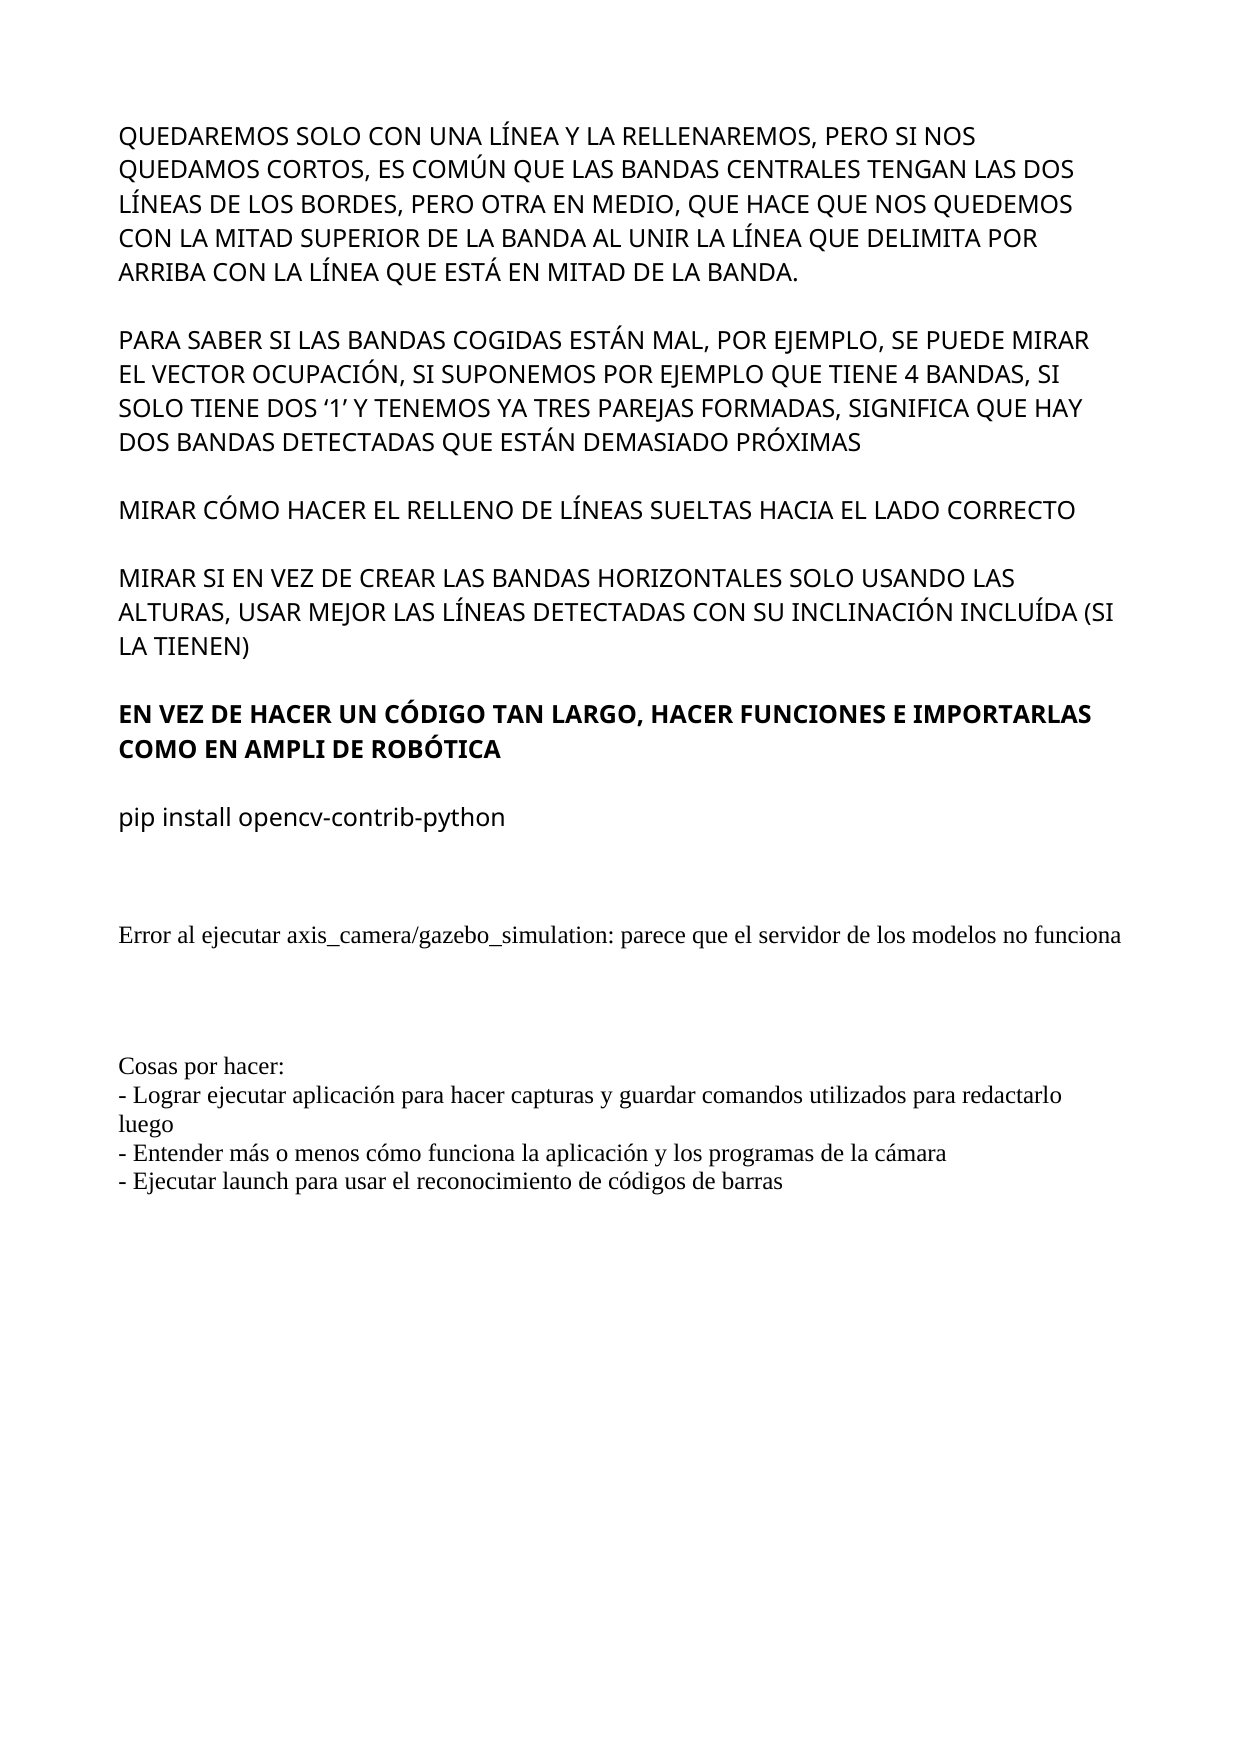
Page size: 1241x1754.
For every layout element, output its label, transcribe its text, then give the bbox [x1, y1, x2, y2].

text Cosas por hacer: [118, 1051, 1122, 1080]
text MIRAR SI EN VEZ DE CREAR LAS BANDAS HORIZONTALES SOLO USANDO LAS ALTURAS, USAR MEJOR LAS LÍNEAS DETECTADAS CON SU INCLINACIÓN INCLUÍDA (SI LA TIENEN) [118, 561, 1122, 663]
text - Lograr ejecutar aplicación para hacer capturas y guardar comandos utilizados para redactarlo luego [118, 1080, 1122, 1138]
text - Ejecutar launch para usar el reconocimiento de códigos de barras [118, 1166, 1122, 1195]
list Error al ejecutar axis_camera/gazebo_simulation: parece que el servidor de los modelos no funciona [118, 920, 1122, 948]
text - Entender más o menos cómo funciona la aplicación y los programas de la cámara [118, 1138, 1122, 1166]
text pip install opencv-contrib-python [118, 799, 1122, 833]
text QUEDAREMOS SOLO CON UNA LÍNEA Y LA RELLENAREMOS, PERO SI NOS QUEDAMOS CORTOS, ES COMÚN QUE LAS BANDAS CENTRALES TENGAN LAS DOS LÍNEAS DE LOS BORDES, PERO OTRA EN MEDIO, QUE HACE QUE NOS QUEDEMOS CON LA MITAD SUPERIOR DE LA BANDA AL UNIR LA LÍNEA QUE DELIMITA POR ARRIBA CON LA LÍNEA QUE ESTÁ EN MITAD DE LA BANDA. [118, 118, 1122, 288]
text MIRAR CÓMO HACER EL RELLENO DE LÍNEAS SUELTAS HACIA EL LADO CORRECTO [118, 493, 1122, 527]
text PARA SABER SI LAS BANDAS COGIDAS ESTÁN MAL, POR EJEMPLO, SE PUEDE MIRAR EL VECTOR OCUPACIÓN, SI SUPONEMOS POR EJEMPLO QUE TIENE 4 BANDAS, SI SOLO TIENE DOS ‘1’ Y TENEMOS YA TRES PAREJAS FORMADAS, SIGNIFICA QUE HAY DOS BANDAS DETECTADAS QUE ESTÁN DEMASIADO PRÓXIMAS [118, 322, 1122, 459]
text EN VEZ DE HACER UN CÓDIGO TAN LARGO, HACER FUNCIONES E IMPORTARLAS COMO EN AMPLI DE ROBÓTICA [118, 697, 1122, 765]
